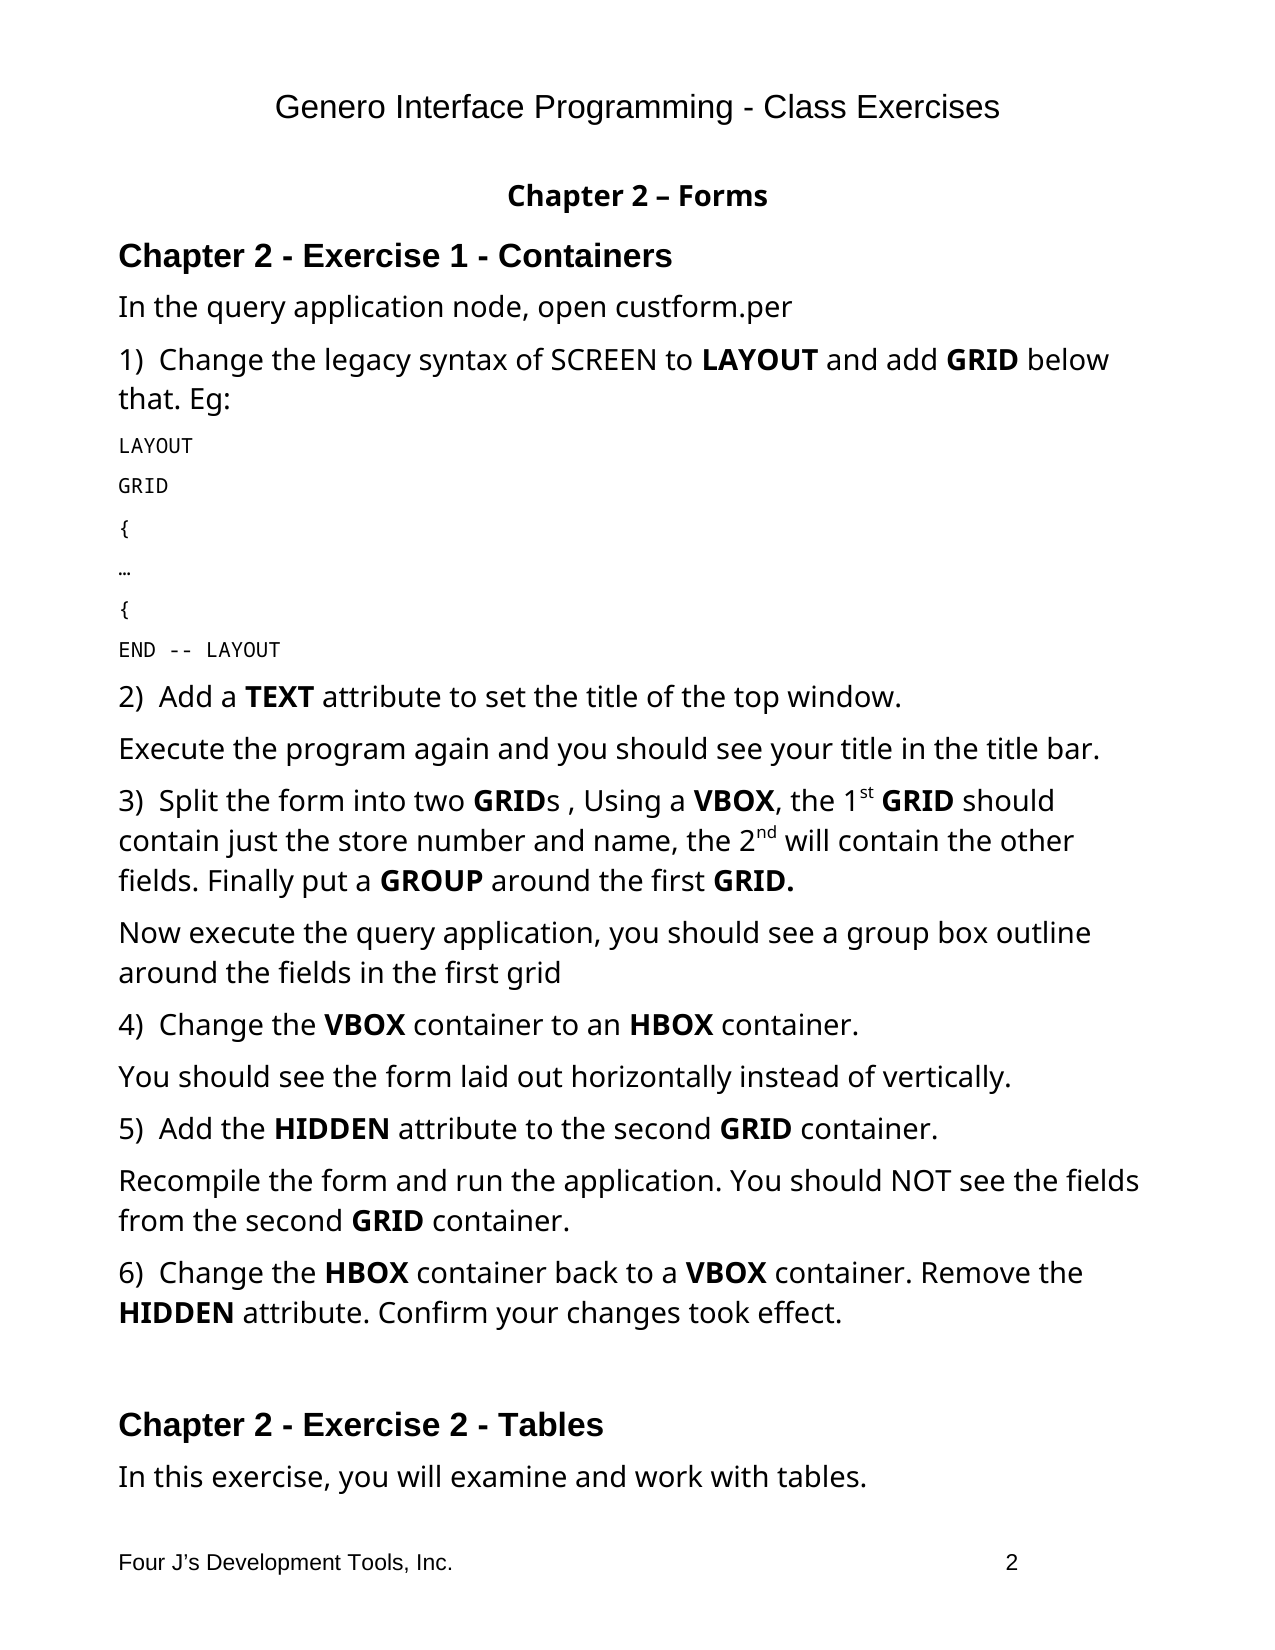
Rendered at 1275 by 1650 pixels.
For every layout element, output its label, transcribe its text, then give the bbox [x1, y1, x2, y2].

text 4) Change the VBOX container to an HBOX container. [118, 1004, 1157, 1044]
text { [118, 513, 1157, 541]
text Now execute the query application, you should see a group box outline around the fields in the first grid [118, 912, 1157, 992]
text Recompile the form and run the application. You should NOT see the fields from the second GRID container. [118, 1161, 1157, 1240]
text END -- LAYOUT [118, 635, 1157, 664]
subtitle Chapter 2 – Forms [118, 175, 1157, 215]
text { [118, 594, 1157, 623]
subtitle Chapter 2 - Exercise 1 - Containers [118, 236, 1157, 274]
text 5) Add the HIDDEN attribute to the second GRID container. [118, 1108, 1157, 1148]
text LAYOUT [118, 431, 1157, 459]
subtitle Chapter 2 - Exercise 2 - Tables [118, 1405, 1157, 1444]
text 2) Add a TEXT attribute to set the title of the top window. [118, 676, 1157, 716]
text 3) Split the form into two GRIDs , Using a VBOX, the 1st GRID should contain just the store number and name, the 2nd will contain the other fields. Finally put a GROUP around the first GRID. [118, 781, 1157, 900]
text In this exercise, you will examine and work with tables. [118, 1456, 1157, 1496]
text Execute the program again and you should see your title in the title bar. [118, 728, 1157, 768]
text 6) Change the HBOX container back to a VBOX container. Remove the HIDDEN attribute. Confirm your changes took effect. [118, 1253, 1157, 1332]
text You should see the form laid out horizontally instead of vertically. [118, 1056, 1157, 1096]
text In the query application node, open custform.per [118, 287, 1157, 326]
text … [118, 553, 1157, 582]
text GRID [118, 472, 1157, 500]
text 1) Change the legacy syntax of SCREEN to LAYOUT and add GRID below that. Eg: [118, 339, 1157, 418]
